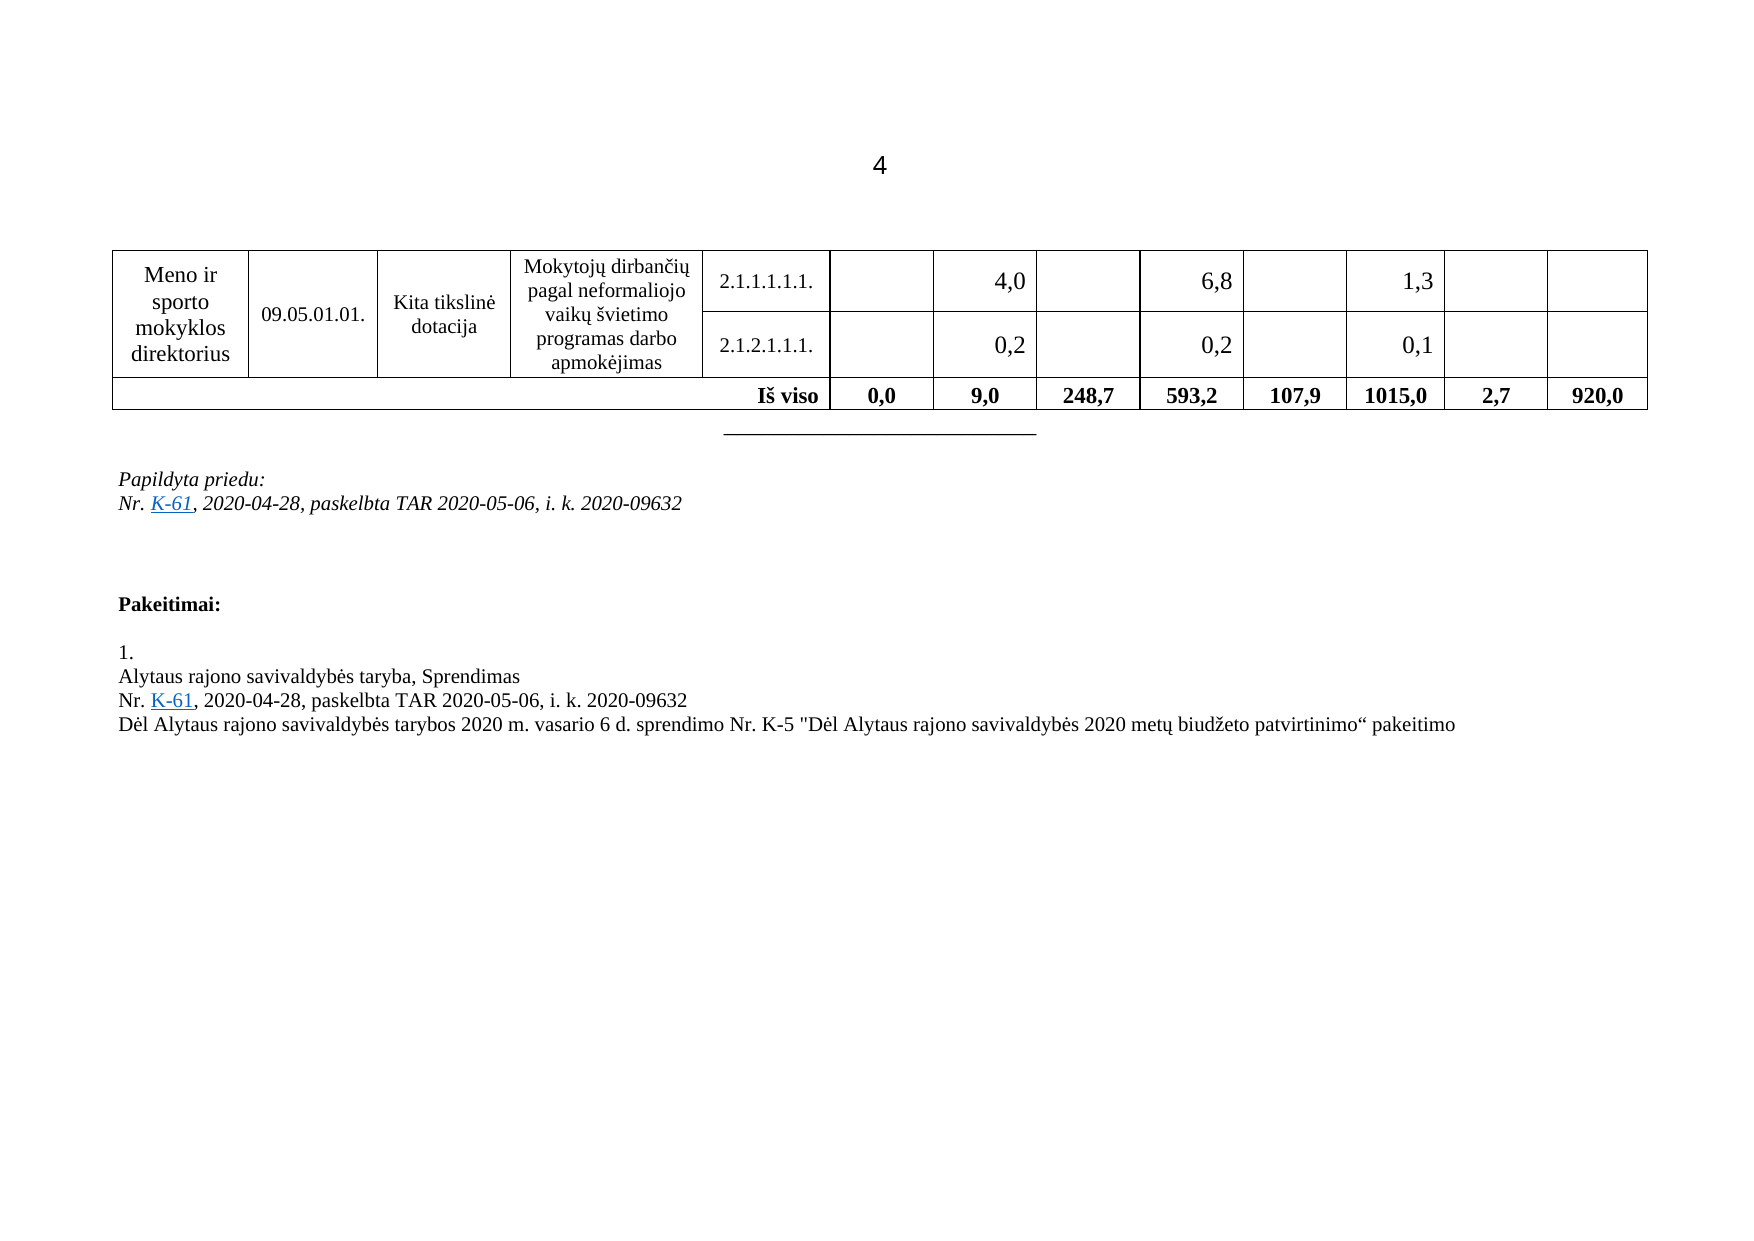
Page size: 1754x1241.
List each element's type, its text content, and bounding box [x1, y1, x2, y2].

table_cell [1548, 312, 1647, 377]
table_cell 107,9 [1244, 378, 1346, 408]
table_cell 248,7 [1037, 378, 1139, 408]
table_cell [831, 312, 933, 377]
table_cell 0,0 [831, 378, 933, 408]
table_cell 6,8 [1141, 251, 1243, 311]
table_cell 2,7 [1445, 378, 1547, 408]
table_cell 2.1.1.1.1.1. [703, 251, 829, 311]
text Nr. K-61, 2020-04-28, paskelbta TAR 2020-05-06, i. k. 2020-09632 [118, 491, 1642, 515]
table_cell 9,0 [934, 378, 1036, 408]
text Alytaus rajono savivaldybės taryba, Sprendimas [118, 664, 1642, 688]
table_cell [1244, 312, 1346, 377]
table_cell 0,1 [1347, 312, 1444, 377]
table_cell Iš viso [113, 378, 829, 408]
table_cell 0,2 [1141, 312, 1243, 377]
table_cell [1445, 312, 1547, 377]
table_cell Meno ir sporto mokyklos direktorius [113, 251, 248, 377]
table_cell [1445, 251, 1547, 311]
table_cell Kita tikslinė dotacija [378, 251, 510, 377]
table_cell 1,3 [1347, 251, 1444, 311]
table_cell [1037, 251, 1139, 311]
text Pakeitimai: [118, 592, 1642, 616]
text _________________________ [118, 410, 1642, 438]
table_cell 2.1.2.1.1.1. [703, 312, 829, 377]
text 1. [118, 640, 1642, 664]
table_cell [1244, 251, 1346, 311]
text Nr. K-61, 2020-04-28, paskelbta TAR 2020-05-06, i. k. 2020-09632 [118, 688, 1642, 712]
table_cell [1037, 312, 1139, 377]
table_cell 1015,0 [1347, 378, 1444, 408]
table_cell 920,0 [1548, 378, 1647, 408]
text Papildyta priedu: [118, 467, 1642, 491]
table_cell 593,2 [1141, 378, 1243, 408]
table_cell [831, 251, 933, 311]
table_cell [1548, 251, 1647, 311]
text Dėl Alytaus rajono savivaldybės tarybos 2020 m. vasario 6 d. sprendimo Nr. K-5 "Dėl Alytaus rajono savivaldybės 2020 metų biudžeto patvirtinimo“ pakeitimo [118, 712, 1642, 736]
table_cell Mokytojų dirbančių pagal neformaliojo vaikų švietimo programas darbo apmokėjimas [511, 251, 702, 377]
table_cell 0,2 [934, 312, 1036, 377]
table_cell 09.05.01.01. [249, 251, 377, 377]
table_cell 4,0 [934, 251, 1036, 311]
